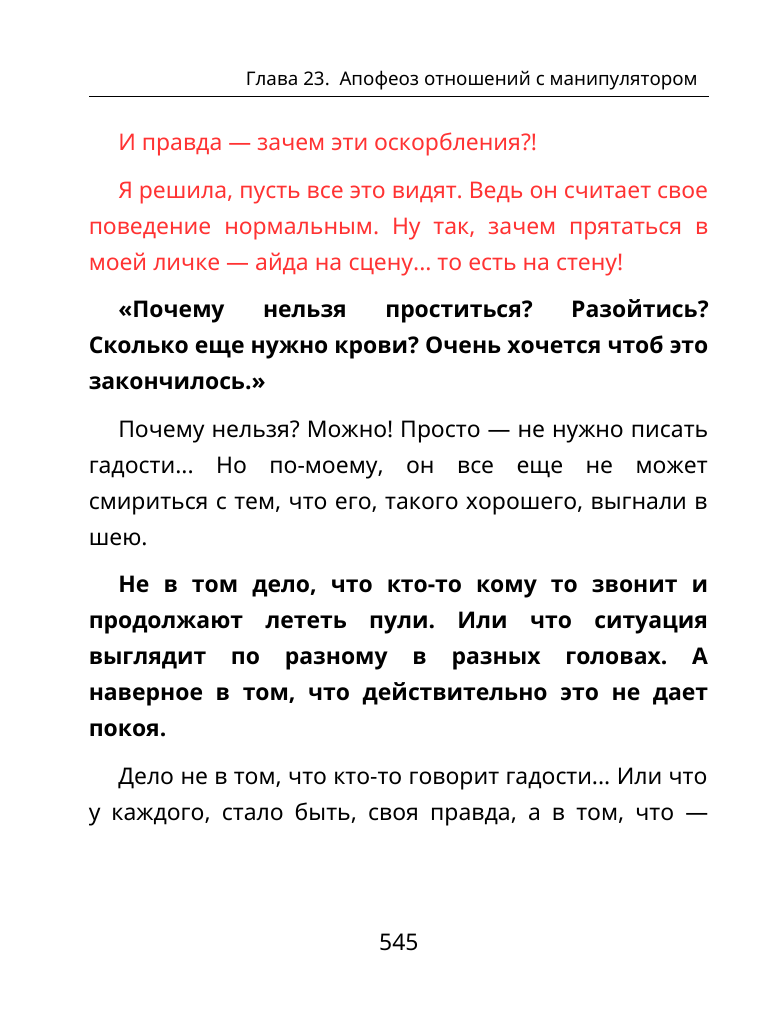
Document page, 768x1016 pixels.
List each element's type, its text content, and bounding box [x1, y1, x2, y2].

text Не в том дело, что кто-то кому то звонит и продолжают лететь пули. Или что ситуация выглядит по разному в разных головах. А наверное в том, что действительно это не дает покоя. [88, 568, 709, 743]
text «Почему нельзя проститься? Разойтись? Сколько еще нужно крови? Очень хочется чтоб это закончилось.» [88, 293, 709, 396]
text Почему нельзя? Можно! Просто — не нужно писать гадости... Но по-моему, он все еще не может смириться с тем, что его, такого хорошего, выгнали в шею. [88, 413, 709, 552]
text Я решила, пусть все это видят. Ведь он считает свое поведение нормальным. Ну так, зачем прятаться в моей личке — айда на сцену... то есть на стену! [88, 174, 709, 277]
text И правда — зачем эти оскорбления?! [88, 126, 709, 157]
text Дело не в том, что кто-то говорит гадости... Или что у каждого, стало быть, своя правда, а в том, что — [88, 760, 709, 827]
